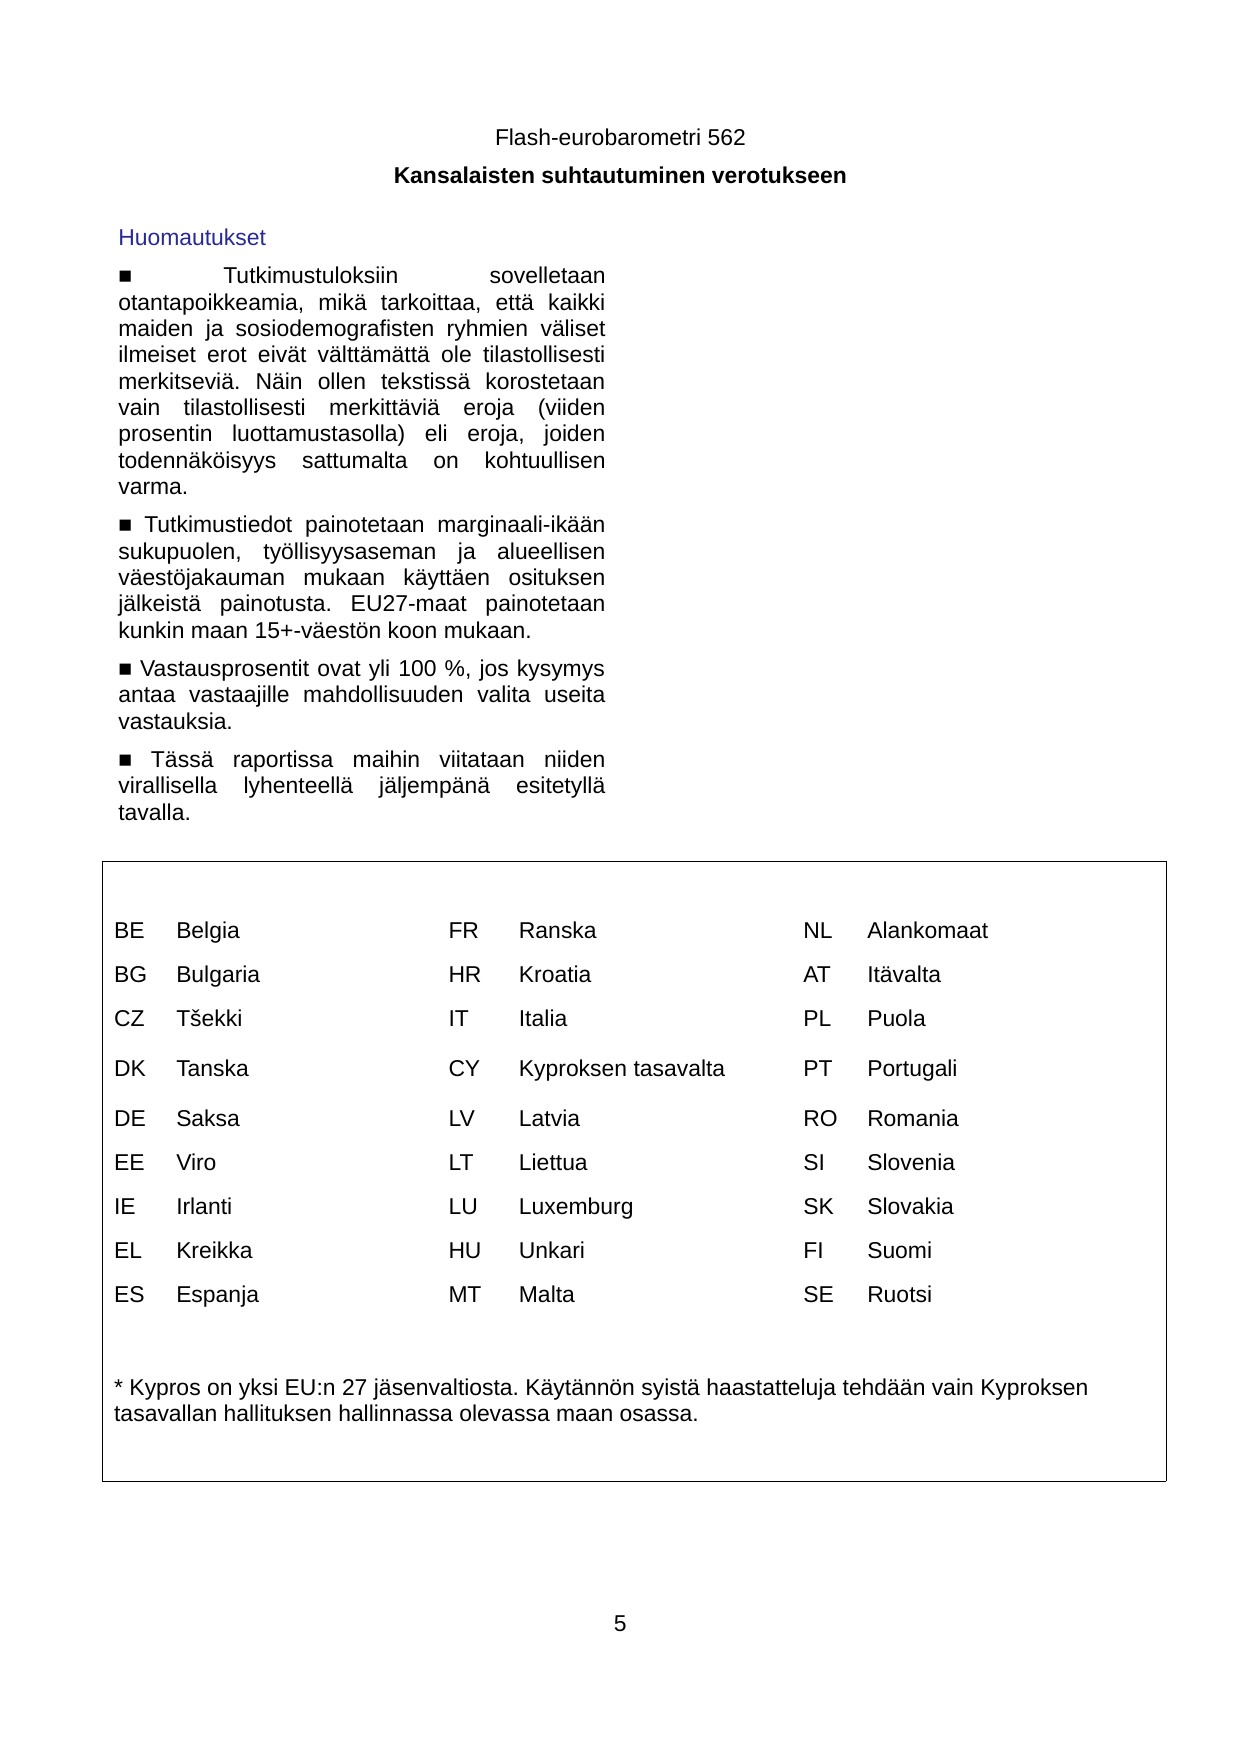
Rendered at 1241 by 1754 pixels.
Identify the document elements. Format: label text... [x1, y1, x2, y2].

table_cell Malta [516, 1273, 800, 1316]
table_cell HR [445, 952, 516, 996]
table_cell Viro [173, 1140, 445, 1184]
table_cell Kroatia [516, 952, 800, 996]
table_header Alankomaat [864, 908, 1148, 952]
table_header FR [445, 908, 516, 952]
table_cell CY [445, 1040, 516, 1096]
table_cell FI [800, 1228, 864, 1272]
table_cell DE [111, 1096, 173, 1140]
text ■ Tutkimustiedot painotetaan marginaali-ikään sukupuolen, työllisyysaseman ja alueellisen väestöjakauman mukaan käyttäen osituksen jälkeistä painotusta. EU27-maat painotetaan kunkin maan 15+-väestön koon mukaan. [118, 511, 605, 643]
text ■ Tutkimustuloksiin sovelletaan otantapoikkeamia, mikä tarkoittaa, että kaikki maiden ja sosiodemografisten ryhmien väliset ilmeiset erot eivät välttämättä ole tilastollisesti merkitseviä. Näin ollen tekstissä korostetaan vain tilastollisesti merkittäviä eroja (viiden prosentin luottamustasolla) eli eroja, joiden todennäköisyys sattumalta on kohtuullisen varma. [118, 262, 605, 499]
text Huomautukset [118, 224, 605, 250]
table_cell Latvia [516, 1096, 800, 1140]
table_cell MT [445, 1273, 516, 1316]
table_cell Suomi [864, 1228, 1148, 1272]
table_header BE [111, 908, 173, 952]
table_header NL [800, 908, 864, 952]
table_cell IT [445, 996, 516, 1040]
table_cell LV [445, 1096, 516, 1140]
table_cell [173, 1316, 445, 1361]
table_cell PT [800, 1040, 864, 1096]
table_cell * Kypros on yksi EU:n 27 jäsenvaltiosta. Käytännön syistä haastatteluja tehdään vain Kyproksen tasavallan hallituksen hallinnassa olevassa maan osassa. [111, 1361, 1148, 1440]
table_header Ranska [516, 908, 800, 952]
table_cell [445, 1316, 516, 1361]
text ■ Tässä raportissa maihin viitataan niiden virallisella lyhenteellä jäljempänä esitetyllä tavalla. [118, 746, 605, 825]
table_cell HU [445, 1228, 516, 1272]
table_cell Luxemburg [516, 1184, 800, 1228]
table_cell EL [111, 1228, 173, 1272]
table_cell SK [800, 1184, 864, 1228]
table_cell [864, 1316, 1148, 1361]
table_cell Ruotsi [864, 1273, 1148, 1316]
table_cell Romania [864, 1096, 1148, 1140]
table_cell AT [800, 952, 864, 996]
table_cell Kyproksen tasavalta [516, 1040, 800, 1096]
table_cell Kreikka [173, 1228, 445, 1272]
table_cell PL [800, 996, 864, 1040]
table_cell [516, 1316, 800, 1361]
table_cell Tšekki [173, 996, 445, 1040]
table_cell Unkari [516, 1228, 800, 1272]
table_cell Puola [864, 996, 1148, 1040]
table_cell Portugali [864, 1040, 1148, 1096]
table_cell Bulgaria [173, 952, 445, 996]
table_cell RO [800, 1096, 864, 1140]
table_cell LU [445, 1184, 516, 1228]
table_cell [111, 1316, 173, 1361]
table_cell ES [111, 1273, 173, 1316]
table_cell BG [111, 952, 173, 996]
table_cell Tanska [173, 1040, 445, 1096]
table_cell Italia [516, 996, 800, 1040]
table_cell CZ [111, 996, 173, 1040]
table_cell EE [111, 1140, 173, 1184]
table_cell Espanja [173, 1273, 445, 1316]
table_cell Saksa [173, 1096, 445, 1140]
table_cell DK [111, 1040, 173, 1096]
table_cell Irlanti [173, 1184, 445, 1228]
table_cell Slovakia [864, 1184, 1148, 1228]
table_cell LT [445, 1140, 516, 1184]
table_cell Itävalta [864, 952, 1148, 996]
table_cell Slovenia [864, 1140, 1148, 1184]
table_cell Liettua [516, 1140, 800, 1184]
table_cell SI [800, 1140, 864, 1184]
table_cell IE [111, 1184, 173, 1228]
text ■ Vastausprosentit ovat yli 100 %, jos kysymys antaa vastaajille mahdollisuuden valita useita vastauksia. [118, 655, 605, 734]
table_cell [800, 1316, 864, 1361]
table_cell SE [800, 1273, 864, 1316]
table_header Belgia [173, 908, 445, 952]
